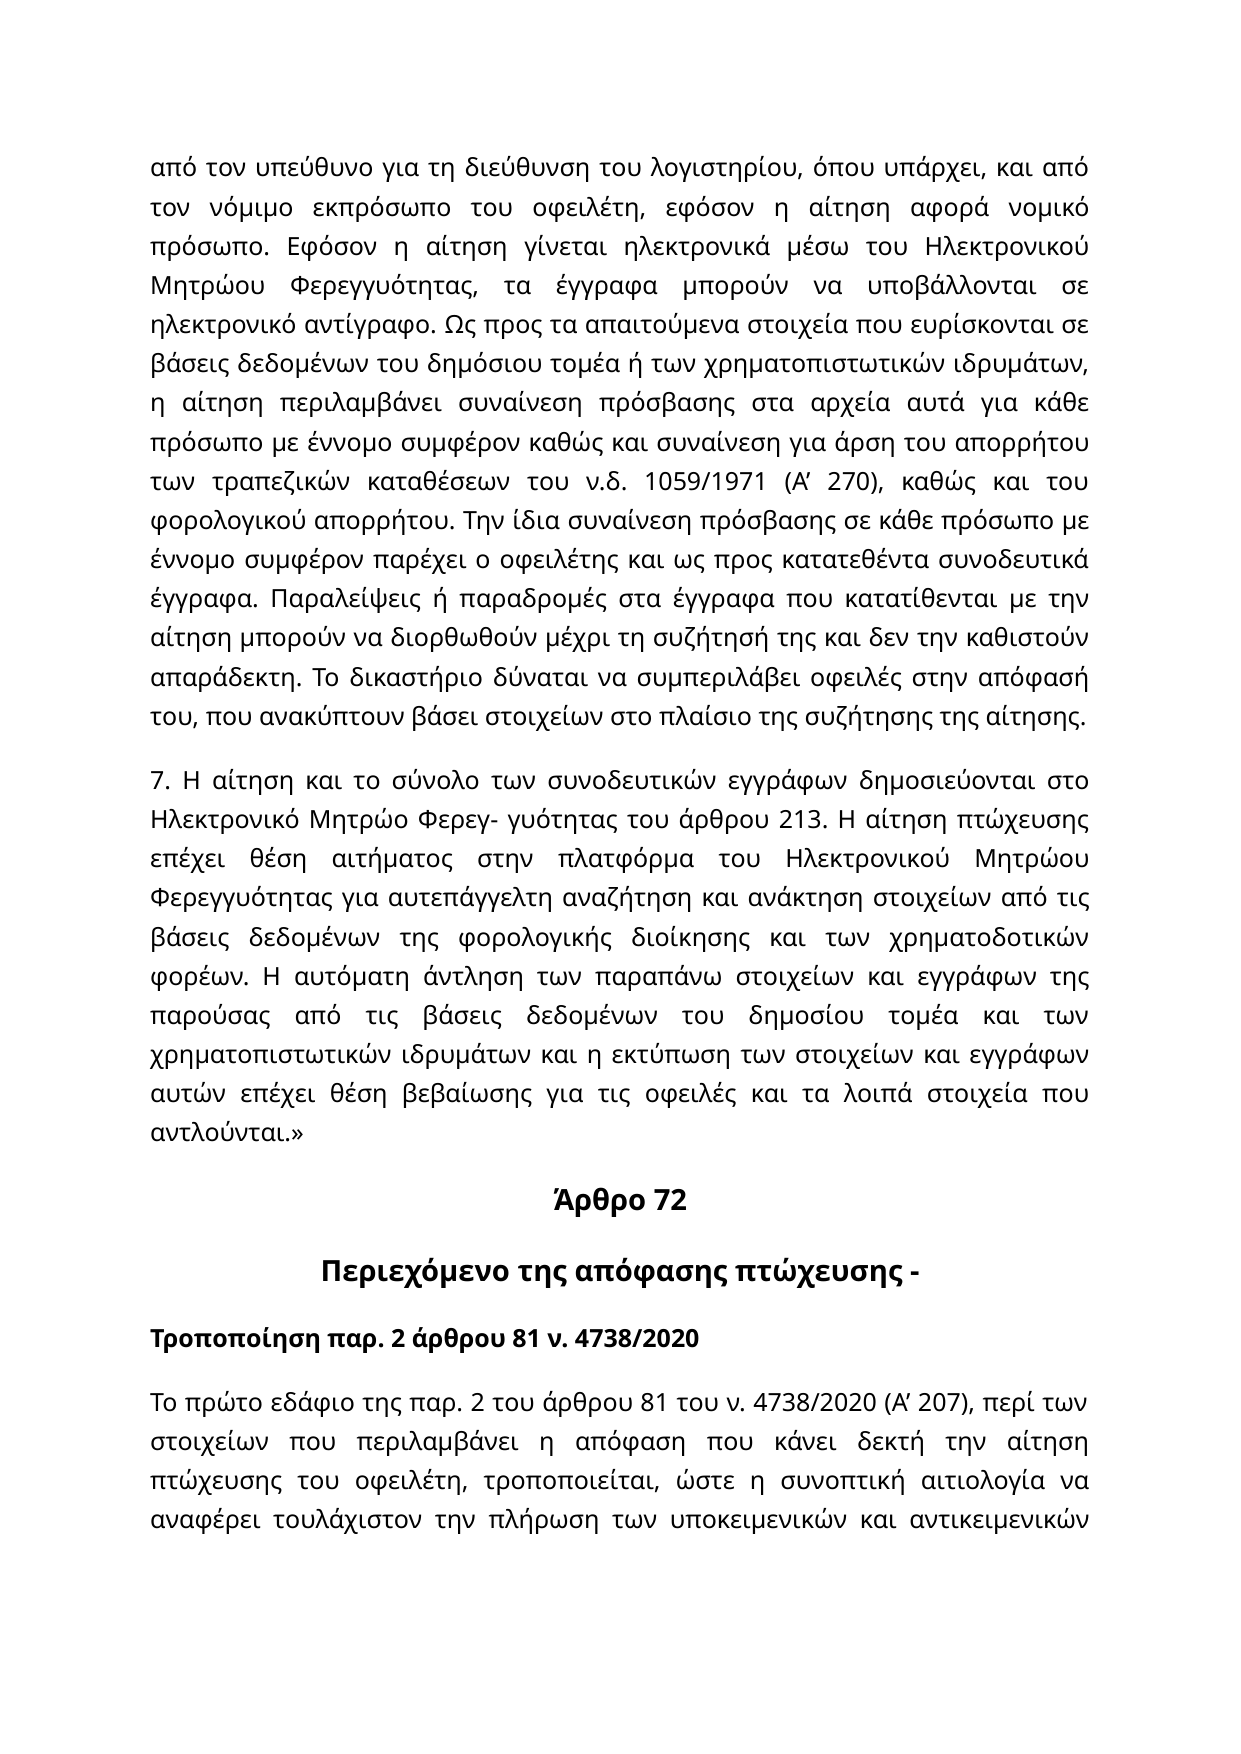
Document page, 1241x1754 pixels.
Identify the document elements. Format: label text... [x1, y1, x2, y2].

subtitle Περιεχόμενο της απόφασης πτώχευσης - [150, 1250, 1090, 1289]
text από τον υπεύθυνο για τη διεύθυνση του λογιστηρίου, όπου υπάρχει, και από τον νόμιμο εκπρόσωπο του οφειλέτη, εφόσον η αίτηση αφορά νομικό πρόσωπο. Εφόσον η αίτηση γίνεται ηλεκτρονικά μέσω του Ηλεκτρονικού Μητρώου Φερεγγυότητας, τα έγγραφα μπορούν να υποβάλλονται σε ηλεκτρονικό αντίγραφο. Ως προς τα απαιτούμενα στοιχεία που ευρίσκονται σε βάσεις δεδομένων του δημόσιου τομέα ή των χρηματοπιστωτικών ιδρυμάτων, η αίτηση περιλαμβάνει συναίνεση πρόσβασης στα αρχεία αυτά για κάθε πρόσωπο με έννομο συμφέρον καθώς και συναίνεση για άρση του απορρήτου των τραπεζικών καταθέσεων του ν.δ. 1059/1971 (Α’ 270), καθώς και του φορολογικού απορρήτου. Την ίδια συναίνεση πρόσβασης σε κάθε πρόσωπο με έννομο συμφέρον παρέχει ο οφειλέτης και ως προς κατατεθέντα συνοδευτικά έγγραφα. Παραλείψεις ή παραδρομές στα έγγραφα που κατατίθενται με την αίτηση μπορούν να διορθωθούν μέχρι τη συζήτησή της και δεν την καθιστούν απαράδεκτη. Το δικαστήριο δύναται να συμπεριλάβει οφειλές στην απόφασή του, που ανακύπτουν βάσει στοιχείων στο πλαίσιο της συζήτησης της αίτησης. [150, 150, 1090, 732]
text 7. Η αίτηση και το σύνολο των συνοδευτικών εγγράφων δημοσιεύονται στο Ηλεκτρονικό Μητρώο Φερεγ- γυότητας του άρθρου 213. Η αίτηση πτώχευσης επέχει θέση αιτήματος στην πλατφόρμα του Ηλεκτρονικού Μητρώου Φερεγγυότητας για αυτεπάγγελτη αναζήτηση και ανάκτηση στοιχείων από τις βάσεις δεδομένων της φορολογικής διοίκησης και των χρηματοδοτικών φορέων. Η αυτόματη άντληση των παραπάνω στοιχείων και εγγράφων της παρούσας από τις βάσεις δεδομένων του δημοσίου τομέα και των χρηματοπιστωτικών ιδρυμάτων και η εκτύπωση των στοιχείων και εγγράφων αυτών επέχει θέση βεβαίωσης για τις οφειλές και τα λοιπά στοιχεία που αντλούνται.» [150, 762, 1090, 1149]
text Τροποποίηση παρ. 2 άρθρου 81 ν. 4738/2020 [150, 1320, 1090, 1354]
subtitle Άρθρο 72 [150, 1179, 1090, 1219]
text Το πρώτο εδάφιο της παρ. 2 του άρθρου 81 του ν. 4738/2020 (Α’ 207), περί των στοιχείων που περιλαμβάνει η απόφαση που κάνει δεκτή την αίτηση πτώχευσης του οφειλέτη, τροποποιείται, ώστε η συνοπτική αιτιολογία να αναφέρει τουλάχιστον την πλήρωση των υποκειμενικών και αντικειμενικών [150, 1384, 1090, 1536]
